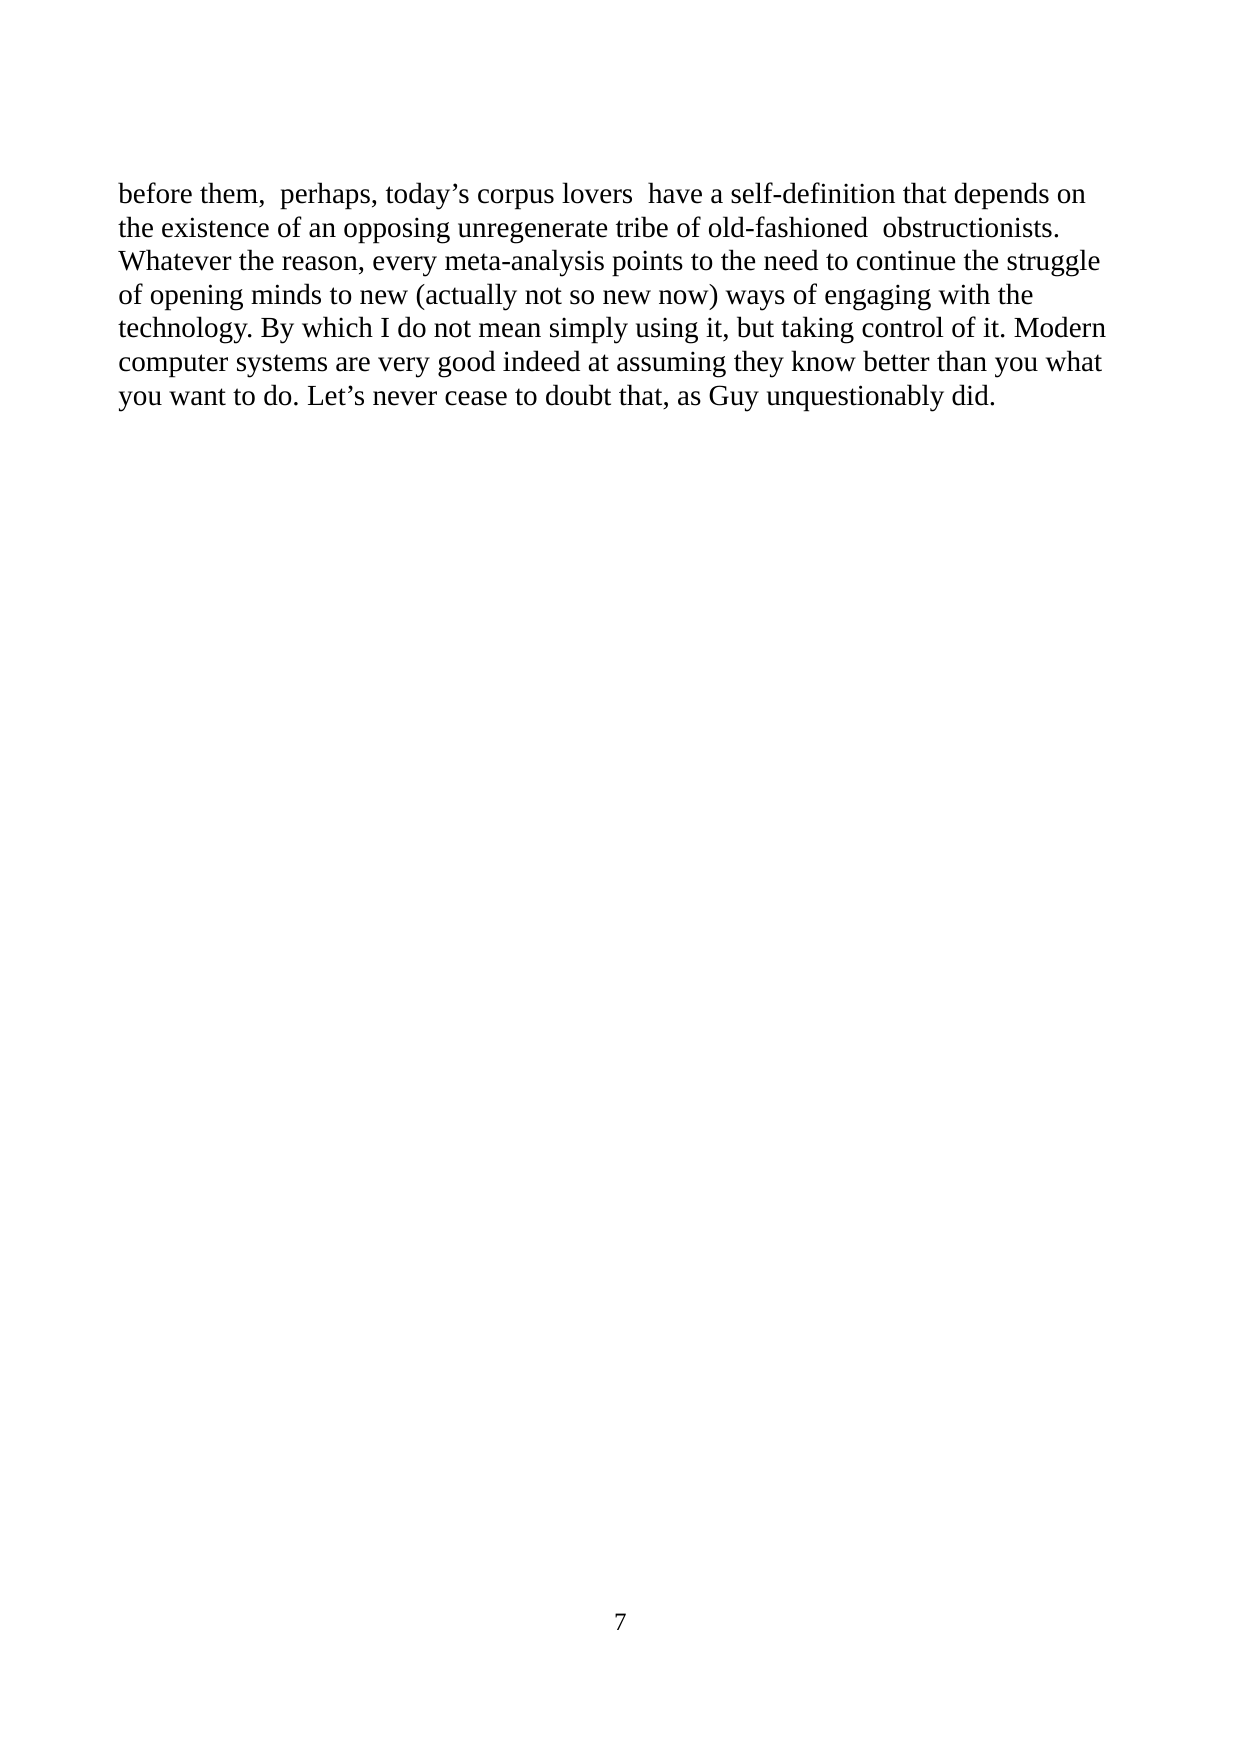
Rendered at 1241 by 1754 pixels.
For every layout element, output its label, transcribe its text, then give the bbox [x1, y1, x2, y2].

text before them, perhaps, today’s corpus lovers have a self-definition that depends on the existence of an opposing unregenerate tribe of old-fashioned obstructionists. Whatever the reason, every meta-analysis points to the need to continue the struggle of opening minds to new (actually not so new now) ways of engaging with the technology. By which I do not mean simply using it, but taking control of it. Modern computer systems are very good indeed at assuming they know better than you what you want to do. Let’s never cease to doubt that, as Guy unquestionably did. [118, 176, 1122, 411]
